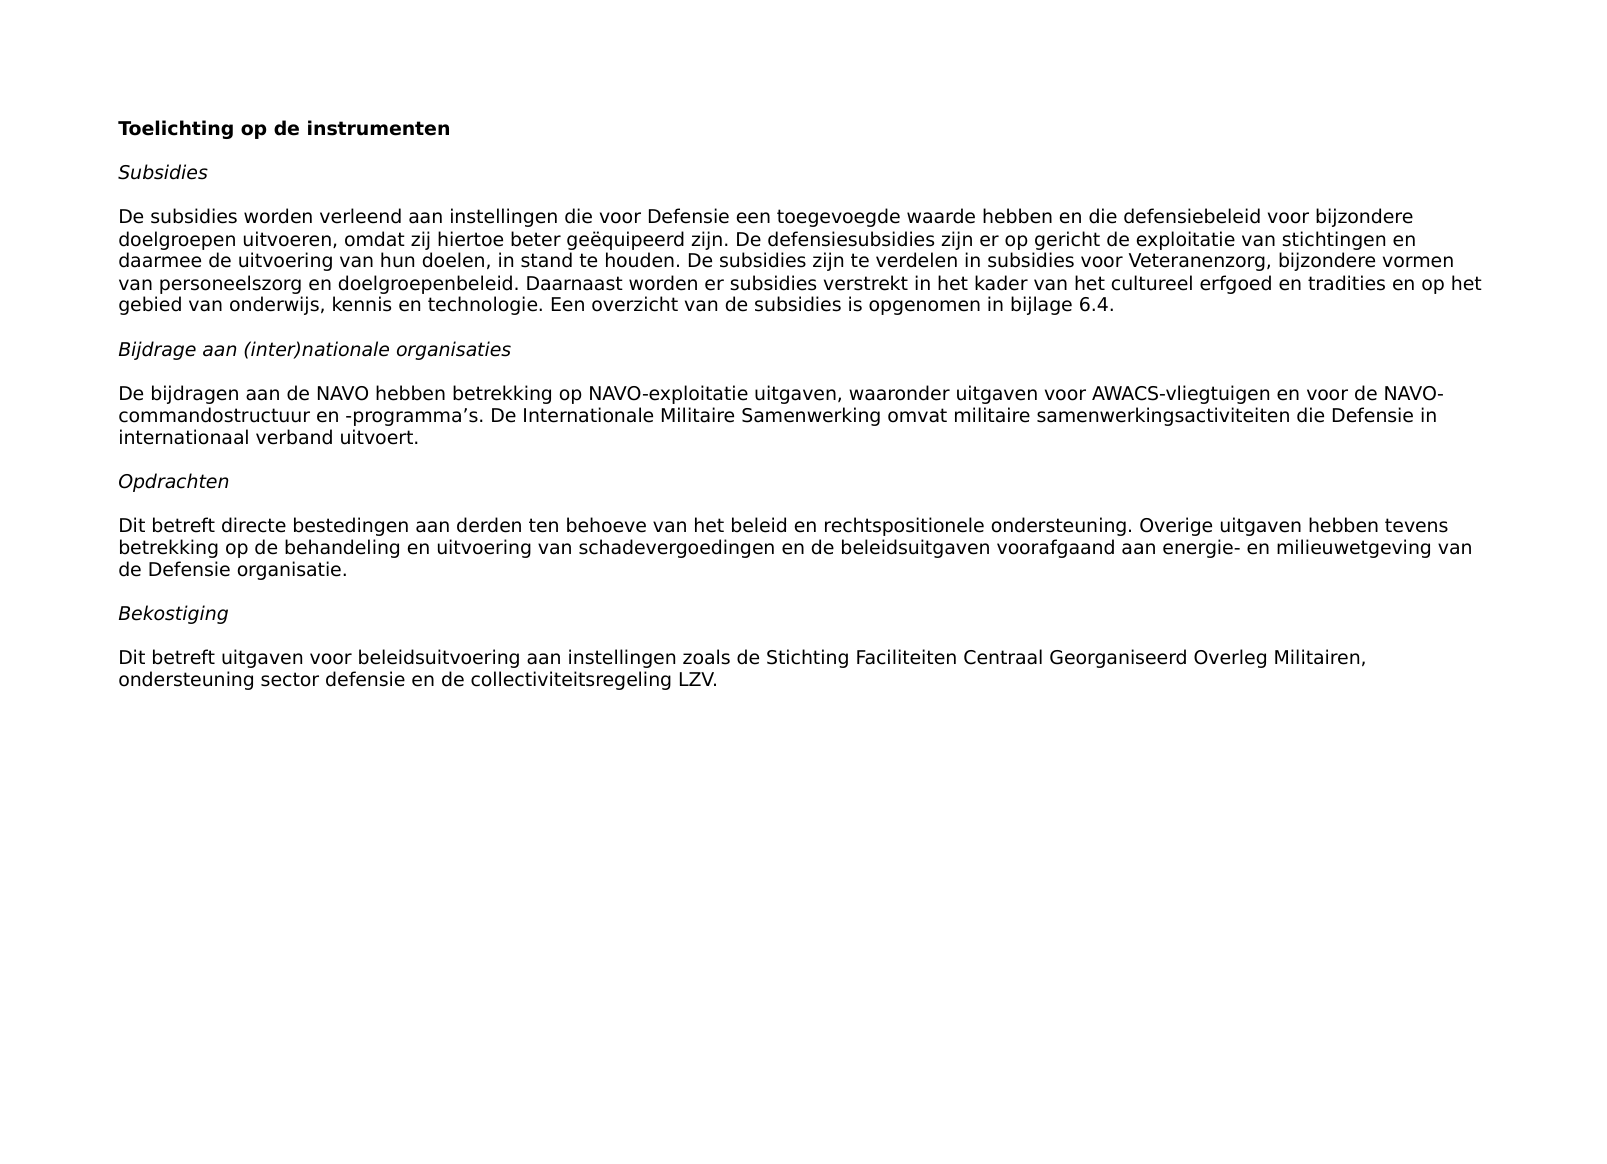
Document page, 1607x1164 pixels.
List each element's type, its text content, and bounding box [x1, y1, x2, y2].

text Dit betreft directe bestedingen aan derden ten behoeve van het beleid en rechtspositionele ondersteuning. Overige uitgaven hebben tevens betrekking op de behandeling en uitvoering van schadevergoedingen en de beleidsuitgaven voorafgaand aan energie- en milieuwetgeving van de Defensie organisatie. [118, 515, 1488, 581]
text De bijdragen aan de NAVO hebben betrekking op NAVO-exploitatie uitgaven, waaronder uitgaven voor AWACS-vliegtuigen en voor de NAVO-commandostructuur en -programma’s. De Internationale Militaire Samenwerking omvat militaire samenwerkingsactiviteiten die Defensie in internationaal verband uitvoert. [118, 383, 1488, 449]
text De subsidies worden verleend aan instellingen die voor Defensie een toegevoegde waarde hebben en die defensiebeleid voor bijzondere doelgroepen uitvoeren, omdat zij hiertoe beter geëquipeerd zijn. De defensiesubsidies zijn er op gericht de exploitatie van stichtingen en daarmee de uitvoering van hun doelen, in stand te houden. De subsidies zijn te verdelen in subsidies voor Veteranenzorg, bijzondere vormen van personeelszorg en doelgroepenbeleid. Daarnaast worden er subsidies verstrekt in het kader van het cultureel erfgoed en tradities en op het gebied van onderwijs, kennis en technologie. Een overzicht van de subsidies is opgenomen in bijlage 6.4. [118, 206, 1488, 316]
subtitle Bijdrage aan (inter)nationale organisaties [118, 338, 1488, 361]
text Dit betreft uitgaven voor beleidsuitvoering aan instellingen zoals de Stichting Faciliteiten Centraal Georganiseerd Overleg Militairen, ondersteuning sector defensie en de collectiviteitsregeling LZV. [118, 647, 1488, 691]
subtitle Bekostiging [118, 603, 1488, 625]
subtitle Opdrachten [118, 471, 1488, 493]
subtitle Toelichting op de instrumenten [118, 118, 1488, 140]
subtitle Subsidies [118, 162, 1488, 184]
